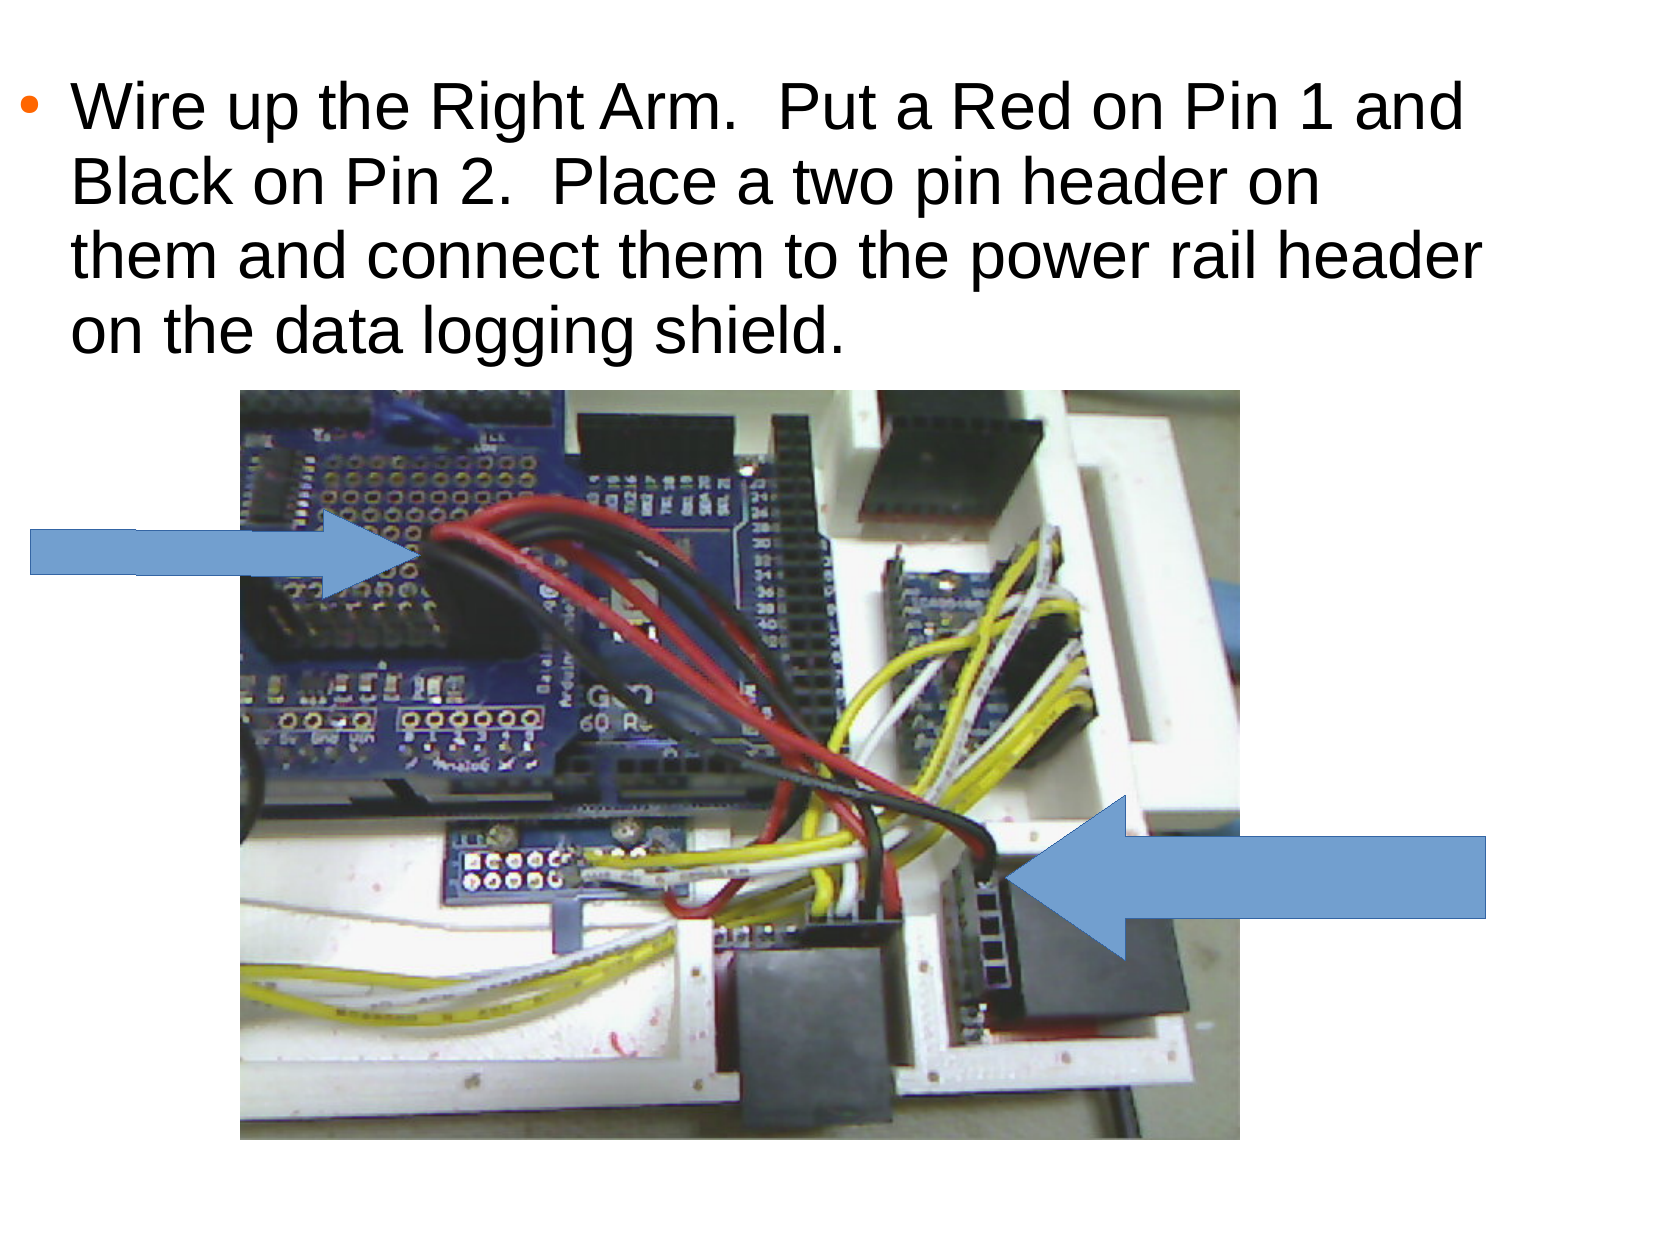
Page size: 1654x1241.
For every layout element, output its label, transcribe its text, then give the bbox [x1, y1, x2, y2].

text_box [30, 509, 421, 600]
picture [240, 901, 1240, 1141]
text_box [1005, 795, 1486, 961]
list Wire up the Right Arm. Put a Red on Pin 1 and Black on Pin 2. Place a two pin header on them and connect them to the power rail header on the data logging shield. [0, 69, 1489, 901]
